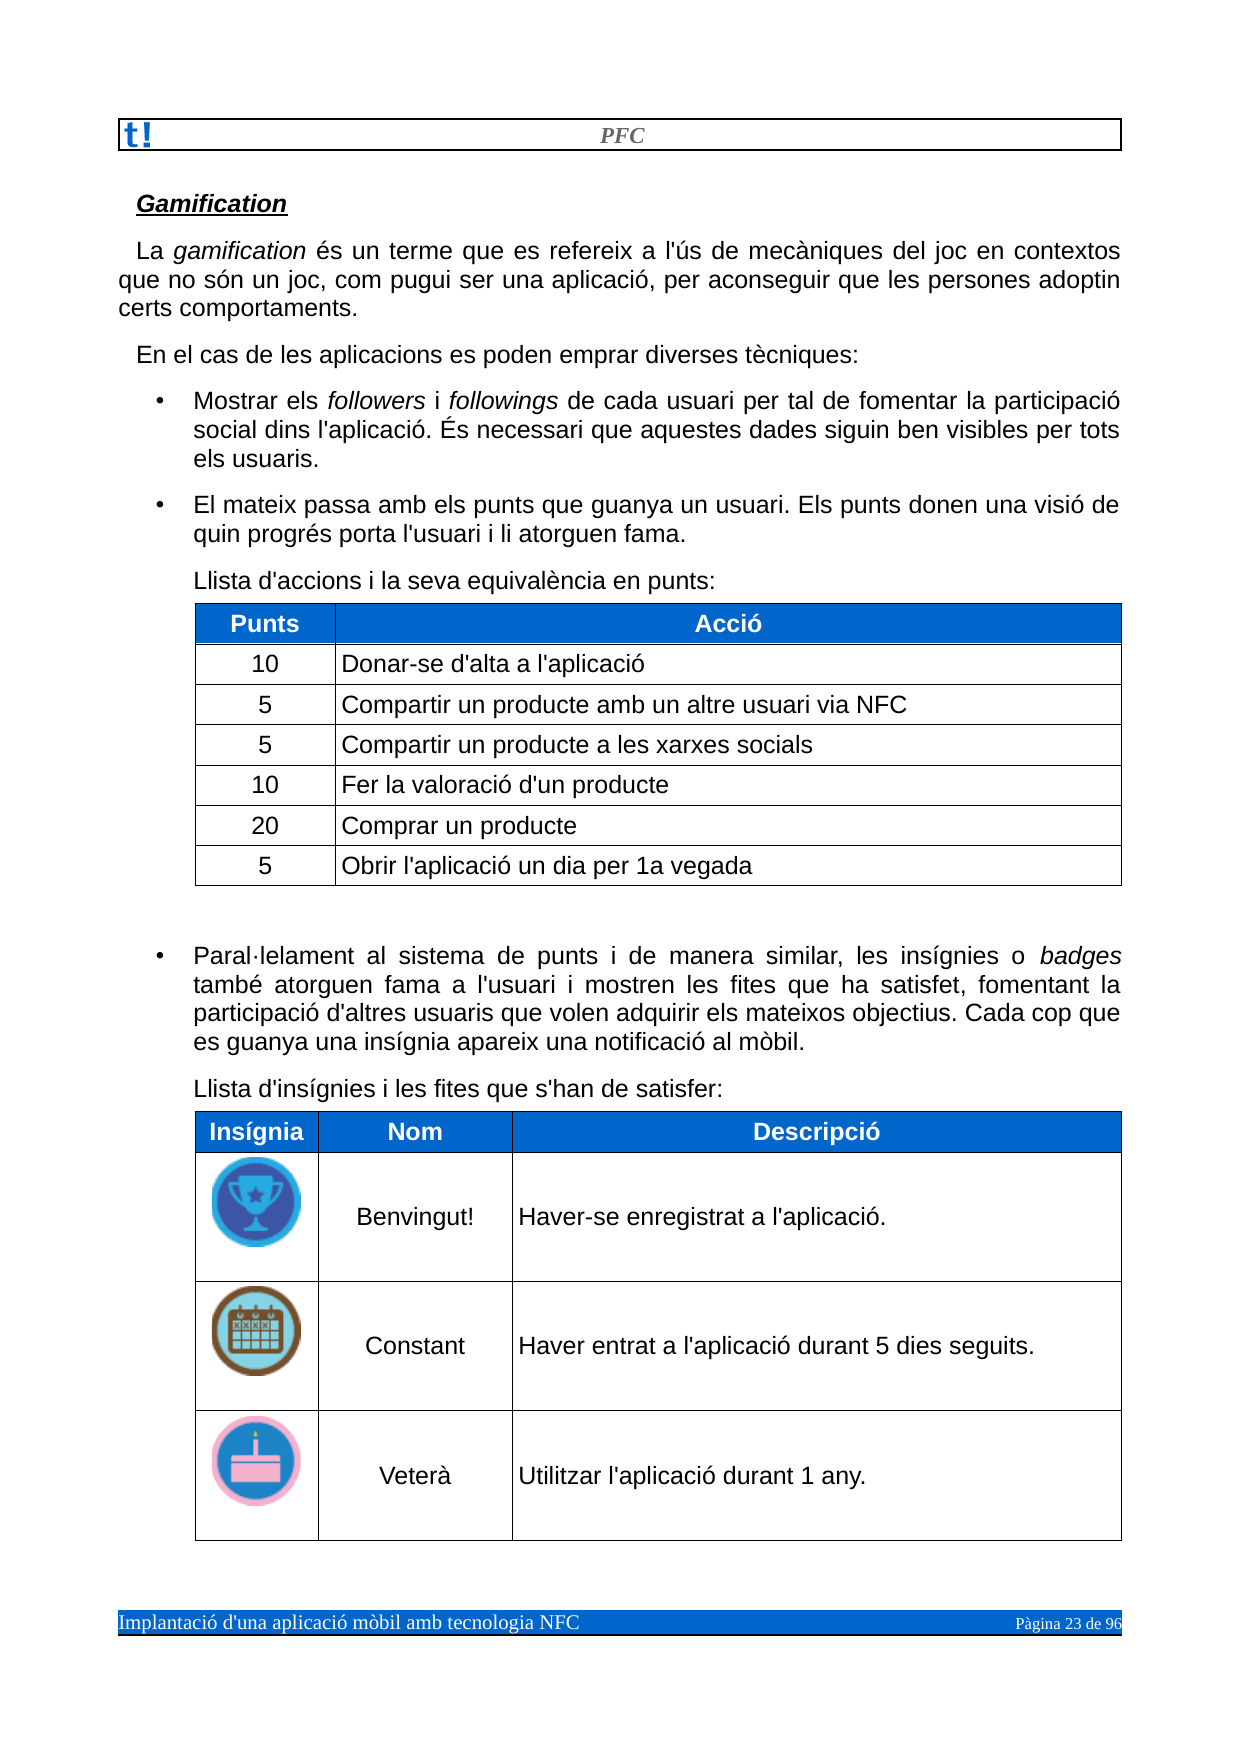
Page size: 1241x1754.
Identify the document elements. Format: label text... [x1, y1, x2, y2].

table_cell Obrir l'aplicació un dia per 1a vegada [336, 846, 1121, 885]
text La gamification és un terme que es refereix a l'ús de mecàniques del joc en contextos que no són un joc, com pugui ser una aplicació, per aconseguir que les persones adoptin certs comportaments. [118, 236, 1122, 322]
picture [211, 1416, 301, 1506]
list Llista d'accions i la seva equivalència en punts: [156, 566, 1122, 594]
table_cell 5 [196, 846, 335, 885]
table_cell 10 [196, 645, 335, 684]
table_cell [196, 1411, 318, 1539]
table_cell Comprar un producte [336, 806, 1121, 845]
table_cell Haver-se enregistrat a l'aplicació. [513, 1153, 1121, 1281]
table_cell 10 [196, 766, 335, 805]
table_cell Constant [319, 1282, 512, 1410]
table_header Punts [196, 604, 335, 643]
table_header Acció [336, 604, 1121, 643]
list Paral·lelament al sistema de punts i de manera similar, les insígnies o badges també atorguen fama a l'usuari i mostren les fites que ha satisfet, fomentant la participació d'altres usuaris que volen adquirir els mateixos objectius. Cada cop que es guanya una insígnia apareix una notificació al mòbil. [156, 941, 1122, 1056]
list Llista d'insígnies i les fites que s'han de satisfer: [156, 1074, 1122, 1102]
table_cell Compartir un producte a les xarxes socials [336, 725, 1121, 764]
table_header Insígnia [196, 1112, 318, 1152]
list El mateix passa amb els punts que guanya un usuari. Els punts donen una visió de quin progrés porta l'usuari i li atorguen fama. [156, 490, 1122, 548]
list Mostrar els followers i followings de cada usuari per tal de fomentar la participació social dins l'aplicació. És necessari que aquestes dades siguin ben visibles per tots els usuaris. [156, 386, 1122, 473]
picture [211, 1286, 301, 1376]
text Gamification [118, 189, 1122, 218]
table_cell 20 [196, 806, 335, 845]
table_cell Benvingut! [319, 1153, 512, 1281]
table_cell Utilitzar l'aplicació durant 1 any. [513, 1411, 1121, 1539]
table_cell Haver entrat a l'aplicació durant 5 dies seguits. [513, 1282, 1121, 1410]
table_cell [196, 1158, 318, 1281]
picture [123, 121, 151, 148]
table_cell 5 [196, 725, 335, 764]
table_cell 5 [196, 685, 335, 724]
table_cell Donar-se d'alta a l'aplicació [336, 645, 1121, 684]
table_cell [196, 1282, 318, 1410]
table_header Nom [319, 1112, 512, 1152]
table_cell Veterà [319, 1411, 512, 1539]
table_cell Compartir un producte amb un altre usuari via NFC [336, 685, 1121, 724]
text En el cas de les aplicacions es poden emprar diverses tècniques: [118, 340, 1122, 368]
table_cell Fer la valoració d'un producte [336, 766, 1121, 805]
table_cell [196, 1153, 318, 1157]
table_header Descripció [513, 1112, 1121, 1152]
picture [211, 1157, 301, 1247]
